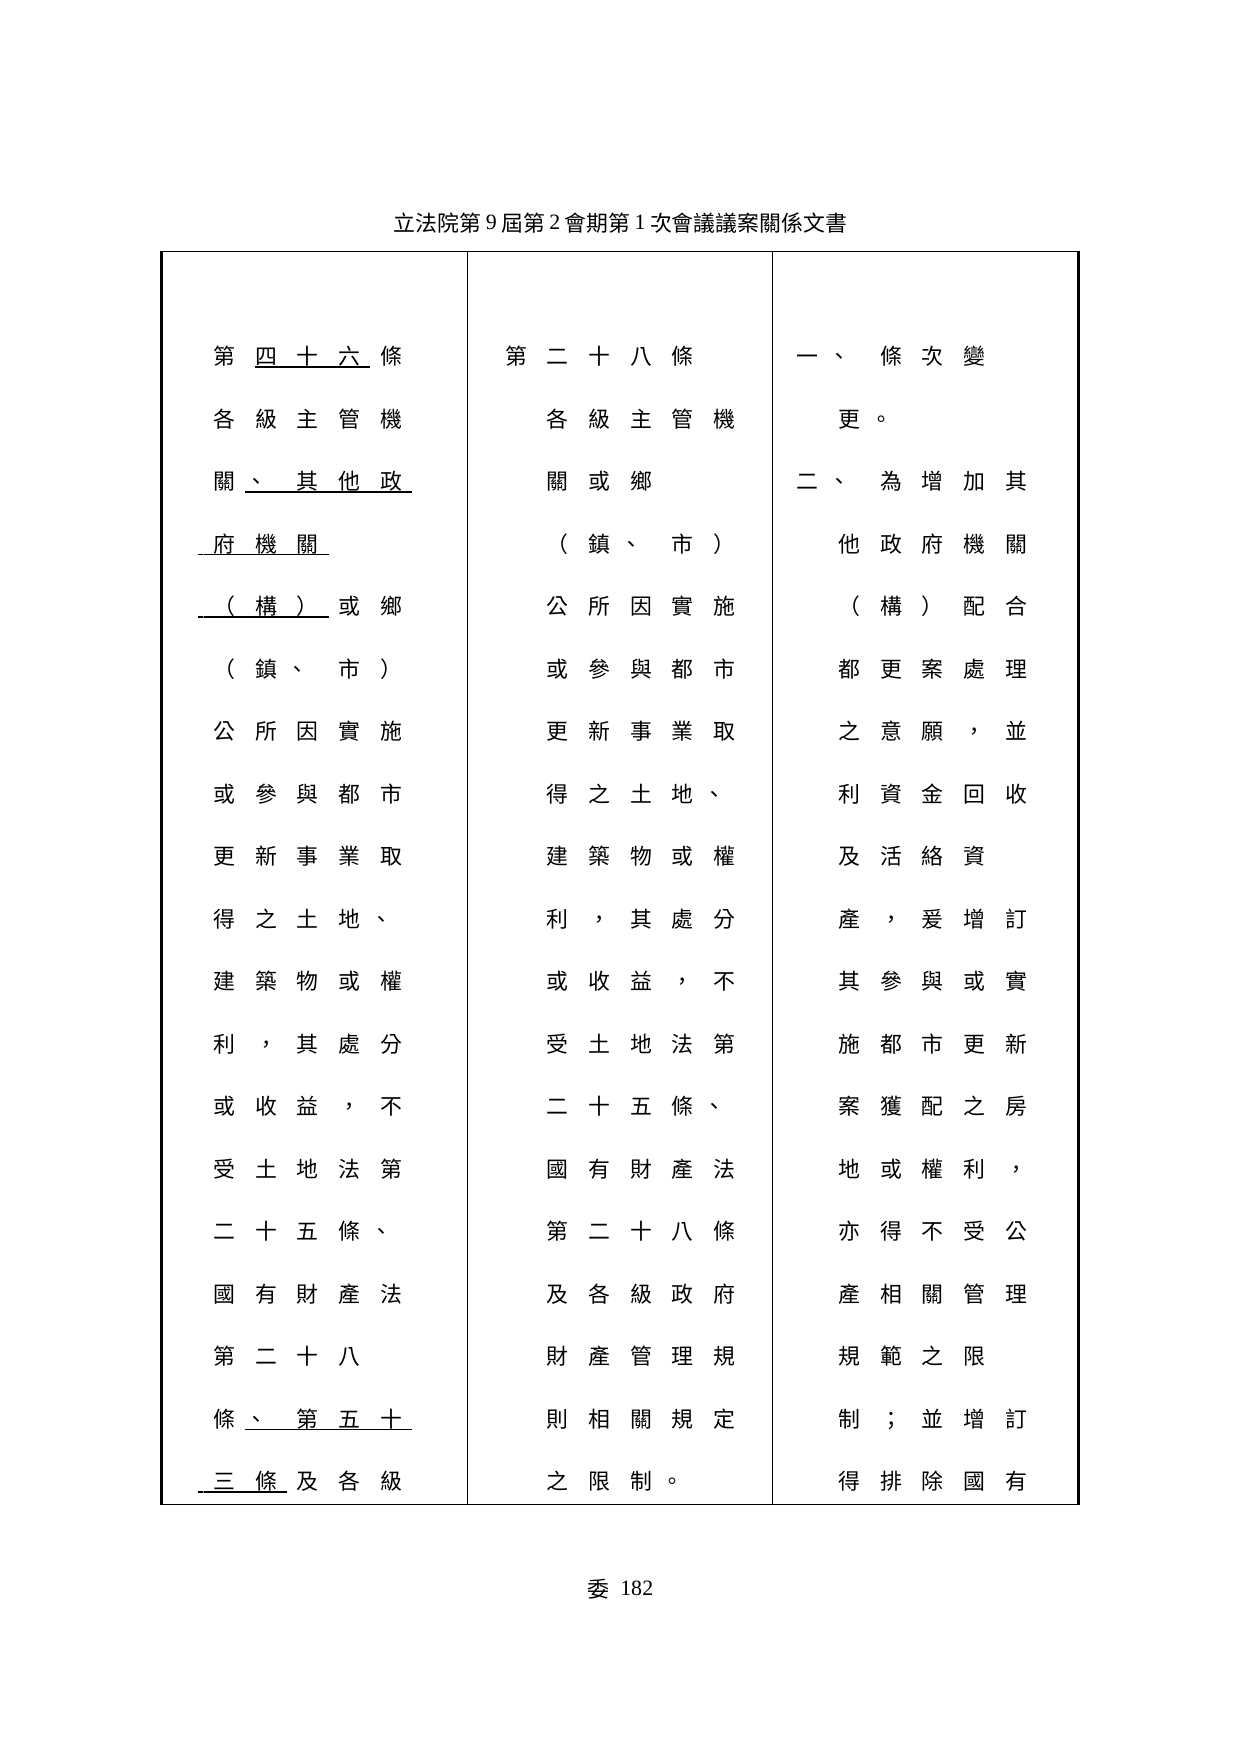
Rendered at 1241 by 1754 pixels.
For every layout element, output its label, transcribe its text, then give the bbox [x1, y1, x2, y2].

table_cell 第四十六條 各級主管機關、其他政府機關（構）或鄉（鎮、市）公所因實施或參與都市更新事業取得之土地、建築物或權利，其處分或收益，不受土地法第二十五條、國有財產法第二十八條、第五十三條及各級 [163, 252, 467, 1504]
table_cell 第二十八條 各級主管機關或鄉（鎮、市）公所因實施或參與都市更新事業取得之土地、建築物或權利，其處分或收益，不受土地法第二十五條、國有財產法第二十八條及各級政府財產管理規則相關規定之限制。 [468, 252, 772, 1504]
table_cell 一、條次變更。 二、為增加其他政府機關（構）配合都更案處理之意願，並利資金回收及活絡資產，爰增訂其參與或實施都市更新案獲配之房地或權利，亦得不受公產相關管理規範之限制；並增訂得排除國有 [773, 252, 1077, 1504]
